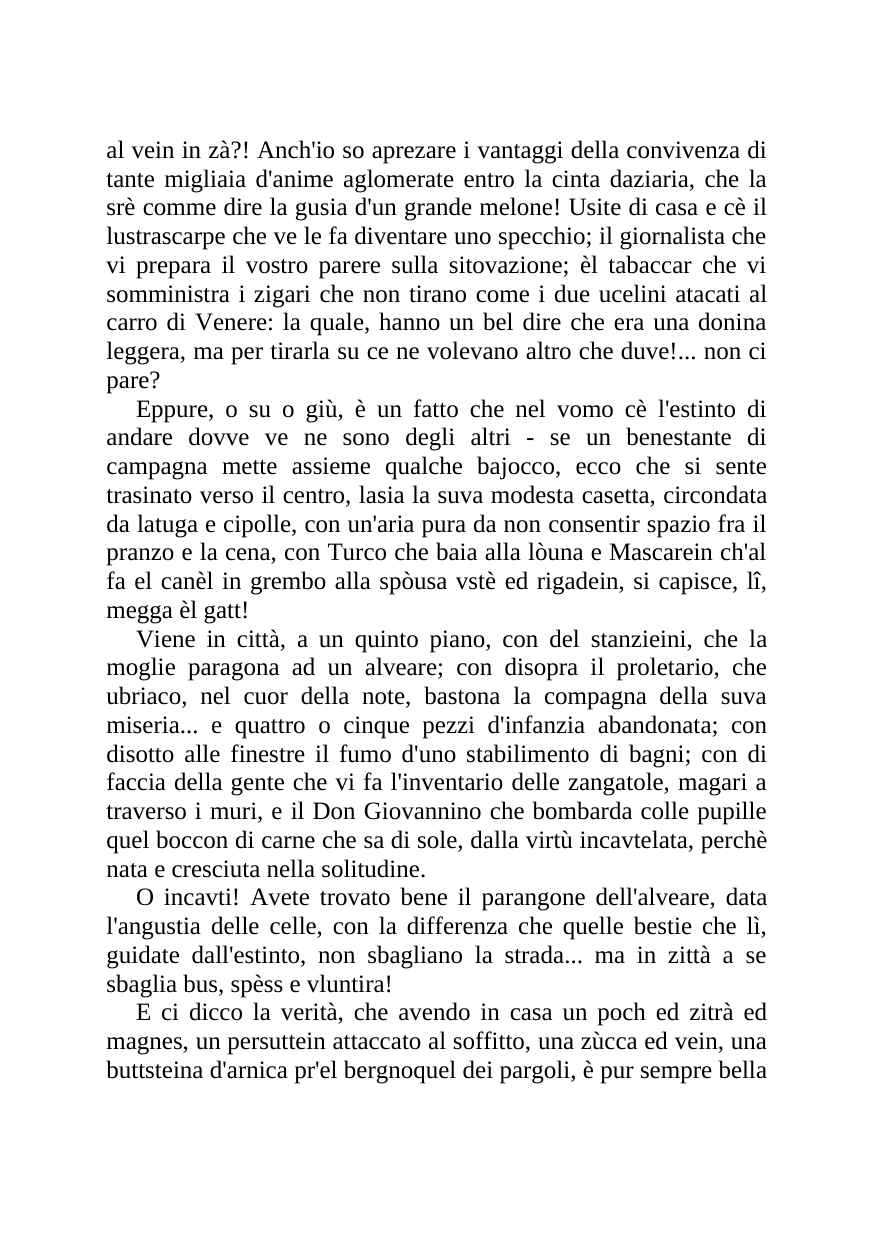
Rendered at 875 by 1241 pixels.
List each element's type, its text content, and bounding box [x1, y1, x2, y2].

text al vein in zà?! Anch'io so aprezare i vantaggi della convivenza di tante migliaia d'anime aglomerate entro la cinta daziaria, che la srè comme dire la gusia d'un grande melone! Usite di casa e cè il lustrascarpe che ve le fa diventare uno specchio; il giornalista che vi prepara il vostro parere sulla sitovazione; èl tabaccar che vi somministra i zigari che non tirano come i due ucelini atacati al carro di Venere: la quale, hanno un bel dire che era una donina leggera, ma per tirarla su ce ne volevano altro che duve!... non ci pare? [106, 135, 768, 394]
text O incavti! Avete trovato bene il parangone dell'alveare, data l'angustia delle celle, con la differenza che quelle bestie che lì, guidate dall'estinto, non sbagliano la strada... ma in zittà a se sbaglia bus, spèss e vluntira! [106, 882, 768, 997]
text Eppure, o su o giù, è un fatto che nel vomo cè l'estinto di andare dovve ve ne sono degli altri - se un benestante di campagna mette assieme qualche bajocco, ecco che si sente trasinato verso il centro, lasia la suva modesta casetta, circondata da latuga e cipolle, con un'aria pura da non consentir spazio fra il pranzo e la cena, con Turco che baia alla lòuna e Mascarein ch'al fa el canèl in grembo alla spòusa vstè ed rigadein, si capisce, lî, megga èl gatt! [106, 394, 768, 624]
text Viene in città, a un quinto piano, con del stanzieini, che la moglie paragona ad un alveare; con disopra il proletario, che ubriaco, nel cuor della note, bastona la compagna della suva miseria... e quattro o cinque pezzi d'infanzia abandonata; con disotto alle finestre il fumo d'uno stabilimento di bagni; con di faccia della gente che vi fa l'inventario delle zangatole, magari a traverso i muri, e il Don Giovannino che bombarda colle pupille quel boccon di carne che sa di sole, dalla virtù incavtelata, perchè nata e cresciuta nella solitudine. [106, 624, 768, 882]
text E ci dicco la verità, che avendo in casa un poch ed zitrà ed magnes, un persuttein attaccato al soffitto, una zùcca ed vein, una buttsteina d'arnica pr'el bergnoquel dei pargoli, è pur sempre bella [106, 997, 768, 1084]
